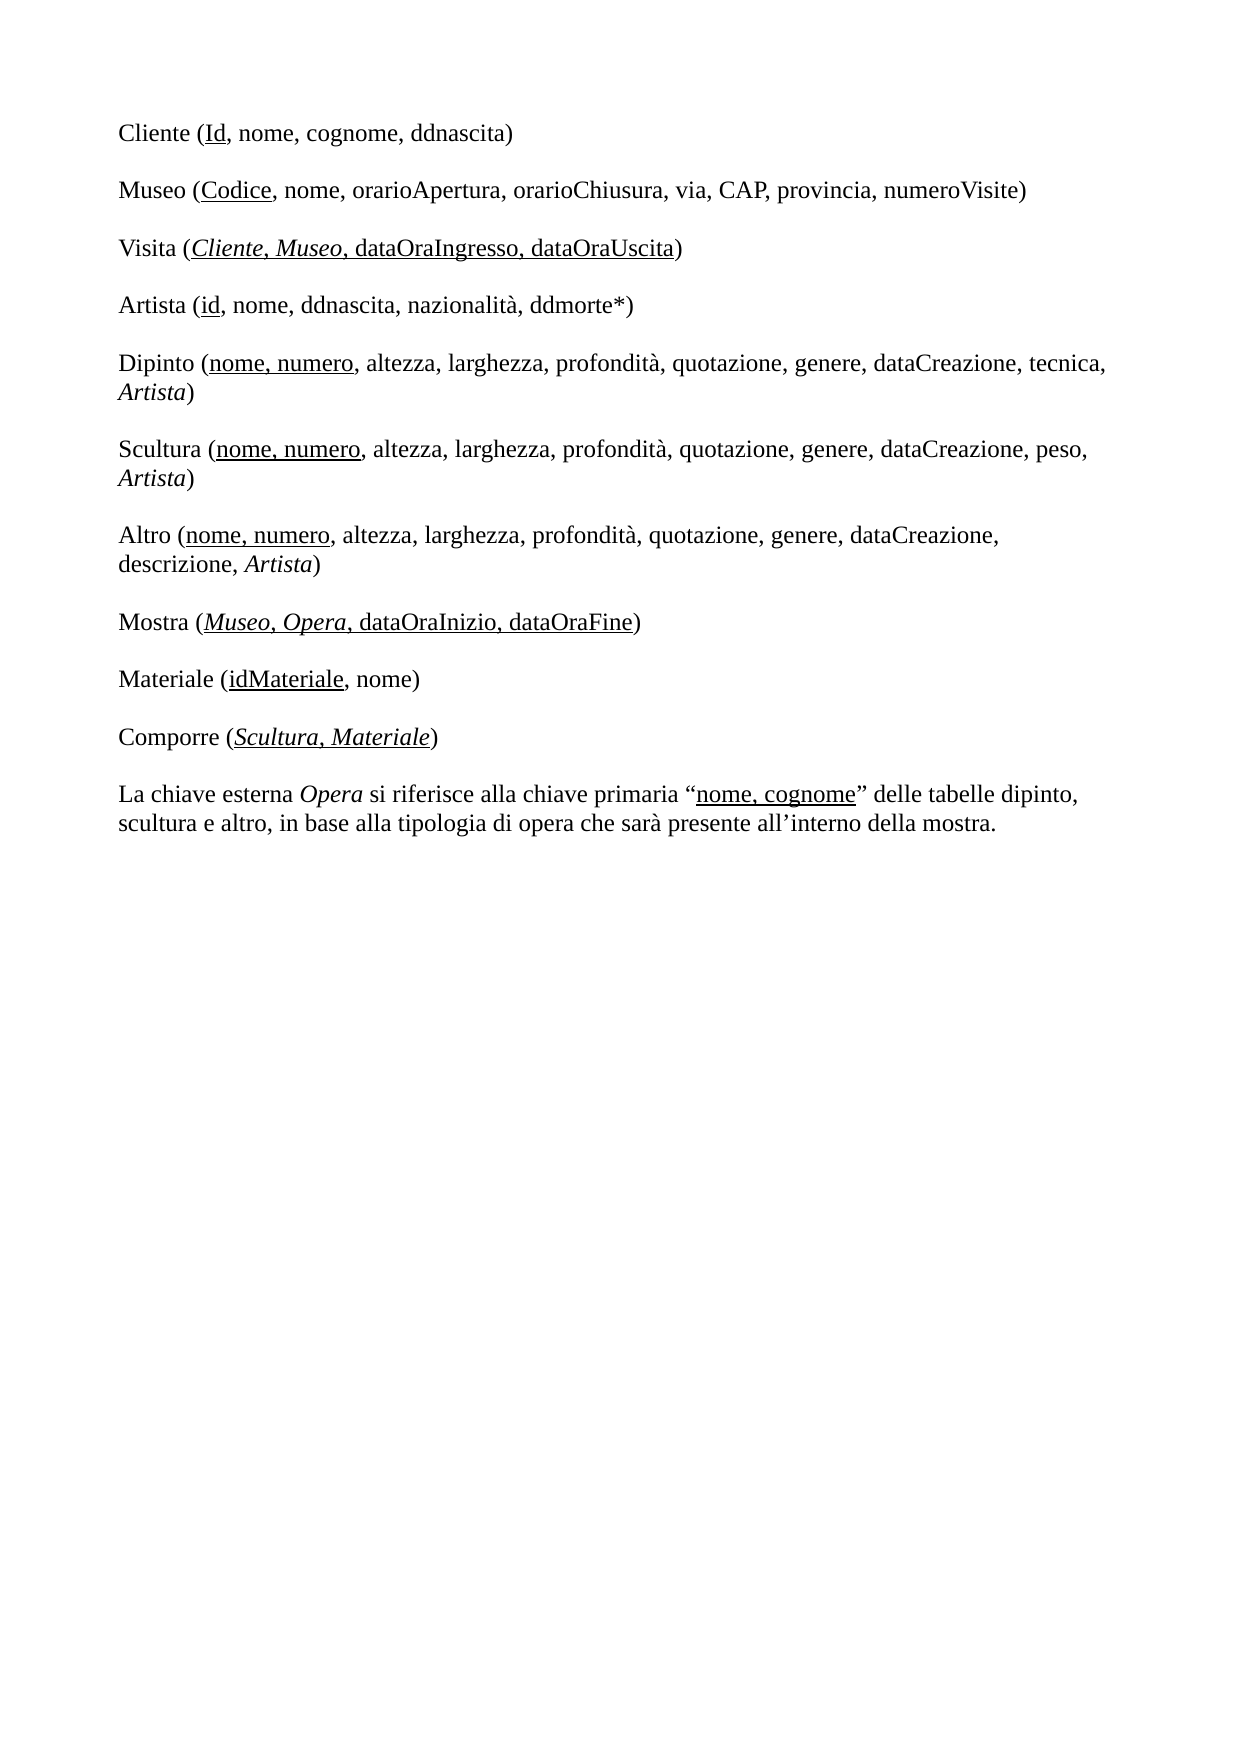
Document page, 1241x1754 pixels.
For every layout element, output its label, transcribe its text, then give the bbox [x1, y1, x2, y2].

text Altro (nome, numero, altezza, larghezza, profondità, quotazione, genere, dataCreazione, descrizione, Artista) [118, 521, 1122, 578]
text Museo (Codice, nome, orarioApertura, orarioChiusura, via, CAP, provincia, numeroVisite) [118, 176, 1122, 204]
text Comporre (Scultura, Materiale) [118, 722, 1122, 751]
text Artista (id, nome, ddnascita, nazionalità, ddmorte*) [118, 291, 1122, 319]
text La chiave esterna Opera si riferisce alla chiave primaria “nome, cognome” delle tabelle dipinto, scultura e altro, in base alla tipologia di opera che sarà presente all’interno della mostra. [118, 779, 1122, 837]
text Scultura (nome, numero, altezza, larghezza, profondità, quotazione, genere, dataCreazione, peso, Artista) [118, 434, 1122, 492]
text Dipinto (nome, numero, altezza, larghezza, profondità, quotazione, genere, dataCreazione, tecnica, Artista) [118, 348, 1122, 406]
text Cliente (Id, nome, cognome, ddnascita) [118, 118, 1122, 147]
text Visita (Cliente, Museo, dataOraIngresso, dataOraUscita) [118, 233, 1122, 262]
text Mostra (Museo, Opera, dataOraInizio, dataOraFine) [118, 607, 1122, 636]
text Materiale (idMateriale, nome) [118, 664, 1122, 693]
